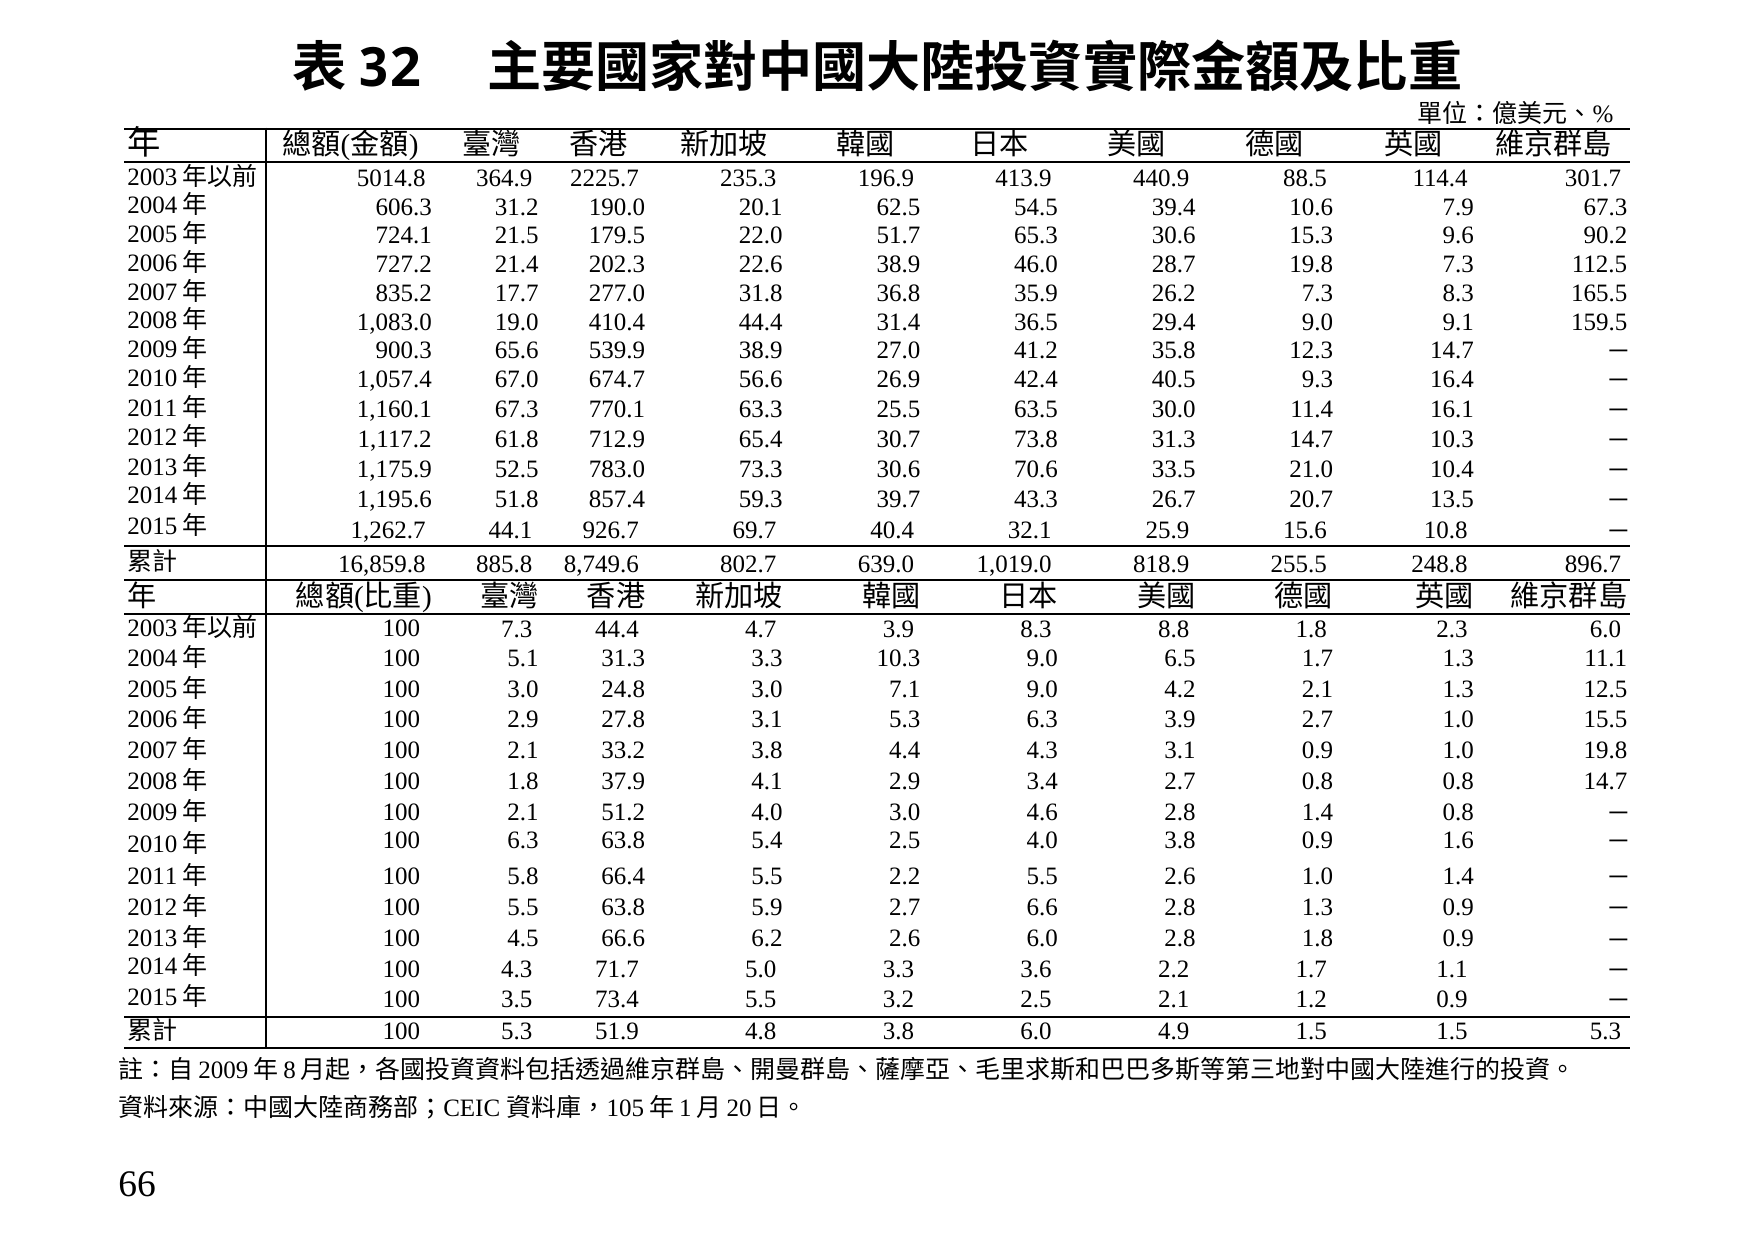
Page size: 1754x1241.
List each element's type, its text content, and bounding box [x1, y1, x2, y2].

table_cell 17.7 [434, 278, 541, 307]
table_cell 25.5 [785, 393, 923, 424]
table_cell ─ [1477, 985, 1630, 1016]
table_cell 1,160.1 [267, 393, 434, 424]
table_cell 2.1 [434, 736, 541, 767]
table_cell 301.7 [1477, 163, 1630, 192]
table_header 臺灣 [434, 130, 541, 161]
table_cell 英國 [1336, 581, 1477, 612]
text 單位：億美元、% [118, 103, 1636, 128]
table_cell 40.4 [785, 514, 923, 545]
table_cell 1.8 [434, 767, 541, 797]
table_cell 783.0 [541, 453, 648, 483]
table_cell 1.7 [1198, 643, 1336, 674]
table_cell 2.8 [1061, 923, 1198, 954]
table_cell 2.7 [1061, 767, 1198, 797]
table_header 總額(金額) [267, 130, 434, 161]
table_cell 5.3 [785, 705, 923, 736]
table_cell 1.0 [1198, 862, 1336, 892]
table_cell 2.6 [785, 923, 923, 954]
table_cell 2006年 [124, 705, 265, 736]
table_cell 1,057.4 [267, 364, 434, 393]
table_cell 16.4 [1336, 364, 1477, 393]
table_cell 1,262.7 [267, 514, 434, 545]
table_cell 6.0 [1477, 615, 1630, 643]
table_cell 65.3 [923, 221, 1061, 249]
table_cell 100 [267, 954, 434, 985]
table_cell 770.1 [541, 393, 648, 424]
table_cell 0.9 [1198, 736, 1336, 767]
table_cell 5.1 [434, 643, 541, 674]
table_cell 165.5 [1477, 278, 1630, 307]
table_header 韓國 [785, 130, 923, 161]
table_cell 1,195.6 [267, 484, 434, 514]
table_cell ─ [1477, 923, 1630, 954]
table_cell 5.9 [648, 893, 785, 923]
table_cell 1,083.0 [267, 307, 434, 336]
table_cell 54.5 [923, 192, 1061, 221]
table_cell 100 [267, 736, 434, 767]
table_header 香港 [541, 130, 648, 161]
table_cell 100 [267, 862, 434, 892]
table_cell ─ [1477, 484, 1630, 514]
table_cell 51.9 [541, 1018, 648, 1047]
table_cell 27.0 [785, 336, 923, 364]
table_cell 4.3 [923, 736, 1061, 767]
table_cell 51.2 [541, 798, 648, 828]
table_cell 159.5 [1477, 307, 1630, 336]
table_cell 926.7 [541, 514, 648, 545]
table_cell 4.7 [648, 615, 785, 643]
table_cell 1.5 [1336, 1018, 1477, 1047]
table_cell 51.8 [434, 484, 541, 514]
table_cell 63.3 [648, 393, 785, 424]
table_cell 5.5 [648, 862, 785, 892]
table_cell 2.7 [1198, 705, 1336, 736]
table_cell 63.8 [541, 893, 648, 923]
table_cell 6.6 [923, 893, 1061, 923]
table_cell 51.7 [785, 221, 923, 249]
table_header 英國 [1336, 130, 1477, 161]
table_cell 66.6 [541, 923, 648, 954]
table_cell 100 [267, 893, 434, 923]
table_cell 0.9 [1336, 893, 1477, 923]
table_cell ─ [1477, 453, 1630, 483]
table_cell 0.9 [1336, 923, 1477, 954]
table_cell 27.8 [541, 705, 648, 736]
table_cell 15.3 [1198, 221, 1336, 249]
table_cell 9.1 [1336, 307, 1477, 336]
table_cell 30.6 [785, 453, 923, 483]
table_cell 5.8 [434, 862, 541, 892]
table_header 日本 [923, 130, 1061, 161]
table_cell 2009年 [124, 798, 265, 828]
table_cell 5014.8 [267, 163, 434, 192]
table_cell 31.8 [648, 278, 785, 307]
table_cell 24.8 [541, 674, 648, 705]
table_cell 1,175.9 [267, 453, 434, 483]
table_cell ─ [1477, 364, 1630, 393]
table_cell 100 [267, 767, 434, 797]
table_cell ─ [1477, 798, 1630, 828]
table_cell 4.3 [434, 954, 541, 985]
table_cell 2010年 [124, 828, 265, 862]
table_cell 3.8 [1061, 828, 1198, 862]
table_cell 639.0 [785, 547, 923, 579]
table_cell 39.4 [1061, 192, 1198, 221]
table_cell 19.8 [1477, 736, 1630, 767]
table_cell 202.3 [541, 249, 648, 278]
table_cell 31.3 [541, 643, 648, 674]
table_cell 44.4 [541, 615, 648, 643]
table_cell 10.4 [1336, 453, 1477, 483]
table_cell 3.9 [1061, 705, 1198, 736]
table_cell 25.9 [1061, 514, 1198, 545]
table_cell 2014年 [124, 954, 265, 985]
table_cell 179.5 [541, 221, 648, 249]
table_cell 0.9 [1336, 985, 1477, 1016]
table_cell 2.7 [785, 893, 923, 923]
table_cell 37.9 [541, 767, 648, 797]
table_cell 70.6 [923, 453, 1061, 483]
table_cell 35.9 [923, 278, 1061, 307]
table_cell 2015年 [124, 514, 265, 545]
table_cell 67.3 [434, 393, 541, 424]
table_cell 26.9 [785, 364, 923, 393]
table_cell 3.0 [648, 674, 785, 705]
table_cell 8.3 [1336, 278, 1477, 307]
table_cell 14.7 [1198, 424, 1336, 453]
table_cell 3.0 [434, 674, 541, 705]
table_cell 0.8 [1198, 767, 1336, 797]
table_cell 日本 [923, 581, 1061, 612]
table_cell 2012年 [124, 424, 265, 453]
table_cell 韓國 [785, 581, 923, 612]
table_cell 13.5 [1336, 484, 1477, 514]
table_cell 1.0 [1336, 705, 1477, 736]
table_cell 410.4 [541, 307, 648, 336]
table_cell 3.0 [785, 798, 923, 828]
table_cell 364.9 [434, 163, 541, 192]
table_cell 100 [267, 643, 434, 674]
table_cell 14.7 [1477, 767, 1630, 797]
text 註：自2009年8月起，各國投資資料包括透過維京群島、開曼群島、薩摩亞、毛里求斯和巴巴多斯等第三地對中國大陸進行的投資。 [118, 1049, 1636, 1086]
table_cell 2.2 [1061, 954, 1198, 985]
table_cell 5.0 [648, 954, 785, 985]
table_cell ─ [1477, 393, 1630, 424]
table_cell 累計 [124, 1018, 265, 1047]
table_cell 40.5 [1061, 364, 1198, 393]
table_cell 100 [267, 828, 434, 862]
table_cell 5.4 [648, 828, 785, 862]
table_cell 36.5 [923, 307, 1061, 336]
table_cell 8.8 [1061, 615, 1198, 643]
table_cell 0.9 [1198, 828, 1336, 862]
table_cell 臺灣 [434, 581, 541, 612]
table_cell 22.0 [648, 221, 785, 249]
table_cell 新加坡 [648, 581, 785, 612]
table_cell 857.4 [541, 484, 648, 514]
table_cell 885.8 [434, 547, 541, 579]
table_cell 9.0 [923, 643, 1061, 674]
table_cell 6.3 [923, 705, 1061, 736]
table_cell 19.8 [1198, 249, 1336, 278]
table_cell 1.5 [1198, 1018, 1336, 1047]
table_cell 38.9 [785, 249, 923, 278]
table_cell 3.1 [648, 705, 785, 736]
table_cell 61.8 [434, 424, 541, 453]
table_cell ─ [1477, 514, 1630, 545]
table_cell 65.6 [434, 336, 541, 364]
table_cell 4.0 [648, 798, 785, 828]
table_header 年 [124, 130, 265, 161]
table_cell 724.1 [267, 221, 434, 249]
table_cell 2005年 [124, 221, 265, 249]
table_cell 1.4 [1198, 798, 1336, 828]
table_cell 2014年 [124, 484, 265, 514]
table_cell 9.6 [1336, 221, 1477, 249]
table_cell 26.7 [1061, 484, 1198, 514]
table_cell 21.0 [1198, 453, 1336, 483]
table_cell ─ [1477, 828, 1630, 862]
table_cell ─ [1477, 336, 1630, 364]
table_cell 2.9 [785, 767, 923, 797]
table_cell 63.5 [923, 393, 1061, 424]
table_cell 15.5 [1477, 705, 1630, 736]
table_cell 10.3 [785, 643, 923, 674]
table_cell 1.3 [1336, 643, 1477, 674]
table_cell 2004年 [124, 192, 265, 221]
table_cell 100 [267, 923, 434, 954]
table_cell 7.3 [434, 615, 541, 643]
table_cell 28.7 [1061, 249, 1198, 278]
table_cell 100 [267, 615, 434, 643]
table_cell 2.2 [785, 862, 923, 892]
table_cell 2012年 [124, 893, 265, 923]
table_cell 277.0 [541, 278, 648, 307]
table_cell 總額(比重) [267, 581, 434, 612]
table_cell 802.7 [648, 547, 785, 579]
table_cell 42.4 [923, 364, 1061, 393]
table_cell 100 [267, 674, 434, 705]
table_cell 11.1 [1477, 643, 1630, 674]
table_cell 35.8 [1061, 336, 1198, 364]
table_cell 33.2 [541, 736, 648, 767]
table_cell 4.0 [923, 828, 1061, 862]
table_cell 44.1 [434, 514, 541, 545]
table_cell 2005年 [124, 674, 265, 705]
table_cell 0.8 [1336, 798, 1477, 828]
table_cell 90.2 [1477, 221, 1630, 249]
table_cell 3.2 [785, 985, 923, 1016]
table_cell 22.6 [648, 249, 785, 278]
table_cell 2010年 [124, 364, 265, 393]
table_cell 73.8 [923, 424, 1061, 453]
table_cell 2.8 [1061, 893, 1198, 923]
table_cell 39.7 [785, 484, 923, 514]
table_cell 年 [124, 581, 265, 612]
table_cell 4.8 [648, 1018, 785, 1047]
table_header 德國 [1198, 130, 1336, 161]
table_cell 674.7 [541, 364, 648, 393]
table_cell 4.4 [785, 736, 923, 767]
table_cell 2015年 [124, 985, 265, 1016]
table_cell ─ [1477, 424, 1630, 453]
table_cell 71.7 [541, 954, 648, 985]
table_cell 1.8 [1198, 923, 1336, 954]
table_cell 255.5 [1198, 547, 1336, 579]
table_header 維京群島 [1477, 130, 1630, 161]
table_cell 6.5 [1061, 643, 1198, 674]
table_cell 7.9 [1336, 192, 1477, 221]
table_cell 6.0 [923, 923, 1061, 954]
subtitle 表32 主要國家對中國大陸投資實際金額及比重 [118, 24, 1636, 103]
table_cell 16.1 [1336, 393, 1477, 424]
table_cell 31.4 [785, 307, 923, 336]
table_cell 2.9 [434, 705, 541, 736]
table_cell 67.0 [434, 364, 541, 393]
table_cell 2013年 [124, 453, 265, 483]
table_cell 539.9 [541, 336, 648, 364]
table_cell 59.3 [648, 484, 785, 514]
table_cell 3.9 [785, 615, 923, 643]
table_cell 69.7 [648, 514, 785, 545]
table_cell 65.4 [648, 424, 785, 453]
table_header 美國 [1061, 130, 1198, 161]
table_cell 2004年 [124, 643, 265, 674]
table_cell 2.6 [1061, 862, 1198, 892]
table_cell 2003年以前 [124, 615, 265, 643]
table_cell 44.4 [648, 307, 785, 336]
table_cell 2.5 [923, 985, 1061, 1016]
table_cell 7.3 [1336, 249, 1477, 278]
table_cell 2225.7 [541, 163, 648, 192]
table_cell 100 [267, 1018, 434, 1047]
table_cell 維京群島 [1477, 581, 1630, 612]
table_cell 36.8 [785, 278, 923, 307]
table_cell 606.3 [267, 192, 434, 221]
table_cell 1.8 [1198, 615, 1336, 643]
table_cell 62.5 [785, 192, 923, 221]
table_cell 2.1 [1198, 674, 1336, 705]
table_cell 2008年 [124, 307, 265, 336]
table_cell 12.3 [1198, 336, 1336, 364]
table_cell 2.5 [785, 828, 923, 862]
table_cell 26.2 [1061, 278, 1198, 307]
table_cell 41.2 [923, 336, 1061, 364]
table_cell 20.1 [648, 192, 785, 221]
table_cell 727.2 [267, 249, 434, 278]
table_cell 2.8 [1061, 798, 1198, 828]
table_cell 30.0 [1061, 393, 1198, 424]
table_cell 9.3 [1198, 364, 1336, 393]
table_cell 3.3 [785, 954, 923, 985]
table_cell 8.3 [923, 615, 1061, 643]
table_cell 香港 [541, 581, 648, 612]
table_cell ─ [1477, 954, 1630, 985]
table_cell 73.3 [648, 453, 785, 483]
table_cell 5.5 [648, 985, 785, 1016]
table_cell 30.7 [785, 424, 923, 453]
table_cell 3.4 [923, 767, 1061, 797]
table_cell 440.9 [1061, 163, 1198, 192]
table_cell 8,749.6 [541, 547, 648, 579]
table_cell 31.3 [1061, 424, 1198, 453]
table_cell 38.9 [648, 336, 785, 364]
table_cell 20.7 [1198, 484, 1336, 514]
table_cell 21.4 [434, 249, 541, 278]
table_cell 5.3 [434, 1018, 541, 1047]
table_cell 43.3 [923, 484, 1061, 514]
table_cell 712.9 [541, 424, 648, 453]
table_cell 4.2 [1061, 674, 1198, 705]
table_cell 2008年 [124, 767, 265, 797]
table_cell 21.5 [434, 221, 541, 249]
table_cell 1.4 [1336, 862, 1477, 892]
table_cell 0.8 [1336, 767, 1477, 797]
table_cell 15.6 [1198, 514, 1336, 545]
table_cell 88.5 [1198, 163, 1336, 192]
table_cell 2011年 [124, 393, 265, 424]
table_cell 1.7 [1198, 954, 1336, 985]
table_cell 19.0 [434, 307, 541, 336]
table_cell 1.2 [1198, 985, 1336, 1016]
table_cell 5.5 [434, 893, 541, 923]
table_cell 2006年 [124, 249, 265, 278]
table_cell 100 [267, 705, 434, 736]
table_cell 2003年以前 [124, 163, 265, 192]
table_cell 美國 [1061, 581, 1198, 612]
table_cell 2007年 [124, 736, 265, 767]
table_cell 6.2 [648, 923, 785, 954]
table_cell 6.3 [434, 828, 541, 862]
table_cell 12.5 [1477, 674, 1630, 705]
table_cell 1.6 [1336, 828, 1477, 862]
table_cell 2009年 [124, 336, 265, 364]
table_cell 896.7 [1477, 547, 1630, 579]
table_cell 30.6 [1061, 221, 1198, 249]
table_cell 1,019.0 [923, 547, 1061, 579]
table_cell 63.8 [541, 828, 648, 862]
table_cell 31.2 [434, 192, 541, 221]
table_cell 66.4 [541, 862, 648, 892]
table_cell 14.7 [1336, 336, 1477, 364]
table_cell 4.5 [434, 923, 541, 954]
table_cell 5.3 [1477, 1018, 1630, 1047]
table_cell 9.0 [923, 674, 1061, 705]
table_cell 3.1 [1061, 736, 1198, 767]
table_cell 114.4 [1336, 163, 1477, 192]
table_cell 67.3 [1477, 192, 1630, 221]
table_cell 112.5 [1477, 249, 1630, 278]
table_cell 16,859.8 [267, 547, 434, 579]
table_cell 2013年 [124, 923, 265, 954]
table_cell 29.4 [1061, 307, 1198, 336]
table_cell 5.5 [923, 862, 1061, 892]
table_cell 10.3 [1336, 424, 1477, 453]
table_cell 100 [267, 798, 434, 828]
table_cell 10.6 [1198, 192, 1336, 221]
table_cell 100 [267, 985, 434, 1016]
table_cell 248.8 [1336, 547, 1477, 579]
table_cell ─ [1477, 862, 1630, 892]
table_cell 11.4 [1198, 393, 1336, 424]
table_cell 7.1 [785, 674, 923, 705]
table_cell 2.3 [1336, 615, 1477, 643]
table_cell 4.1 [648, 767, 785, 797]
table_cell 3.8 [648, 736, 785, 767]
table_cell 413.9 [923, 163, 1061, 192]
table_cell 190.0 [541, 192, 648, 221]
table_cell ─ [1477, 893, 1630, 923]
table_cell 835.2 [267, 278, 434, 307]
table_cell 7.3 [1198, 278, 1336, 307]
table_cell 2007年 [124, 278, 265, 307]
table_cell 33.5 [1061, 453, 1198, 483]
table_cell 2011年 [124, 862, 265, 892]
table_cell 1.3 [1336, 674, 1477, 705]
table_cell 1,117.2 [267, 424, 434, 453]
table_cell 46.0 [923, 249, 1061, 278]
table_cell 235.3 [648, 163, 785, 192]
table_cell 52.5 [434, 453, 541, 483]
table_cell 56.6 [648, 364, 785, 393]
table_cell 3.8 [785, 1018, 923, 1047]
table_cell 3.3 [648, 643, 785, 674]
table_cell 900.3 [267, 336, 434, 364]
text 資料來源：中國大陸商務部；CEIC 資料庫，105年1月20日。 [118, 1086, 1636, 1124]
table_cell 3.6 [923, 954, 1061, 985]
table_cell 累計 [124, 547, 265, 579]
table_cell 73.4 [541, 985, 648, 1016]
table_cell 4.6 [923, 798, 1061, 828]
table_header 新加坡 [648, 130, 785, 161]
table_cell 818.9 [1061, 547, 1198, 579]
table_cell 6.0 [923, 1018, 1061, 1047]
table_cell 3.5 [434, 985, 541, 1016]
table_cell 2.1 [434, 798, 541, 828]
table_cell 4.9 [1061, 1018, 1198, 1047]
table_cell 9.0 [1198, 307, 1336, 336]
table_cell 1.1 [1336, 954, 1477, 985]
table_cell 32.1 [923, 514, 1061, 545]
table_cell 德國 [1198, 581, 1336, 612]
table_cell 10.8 [1336, 514, 1477, 545]
table_cell 196.9 [785, 163, 923, 192]
table_cell 1.0 [1336, 736, 1477, 767]
table_cell 1.3 [1198, 893, 1336, 923]
table_cell 2.1 [1061, 985, 1198, 1016]
